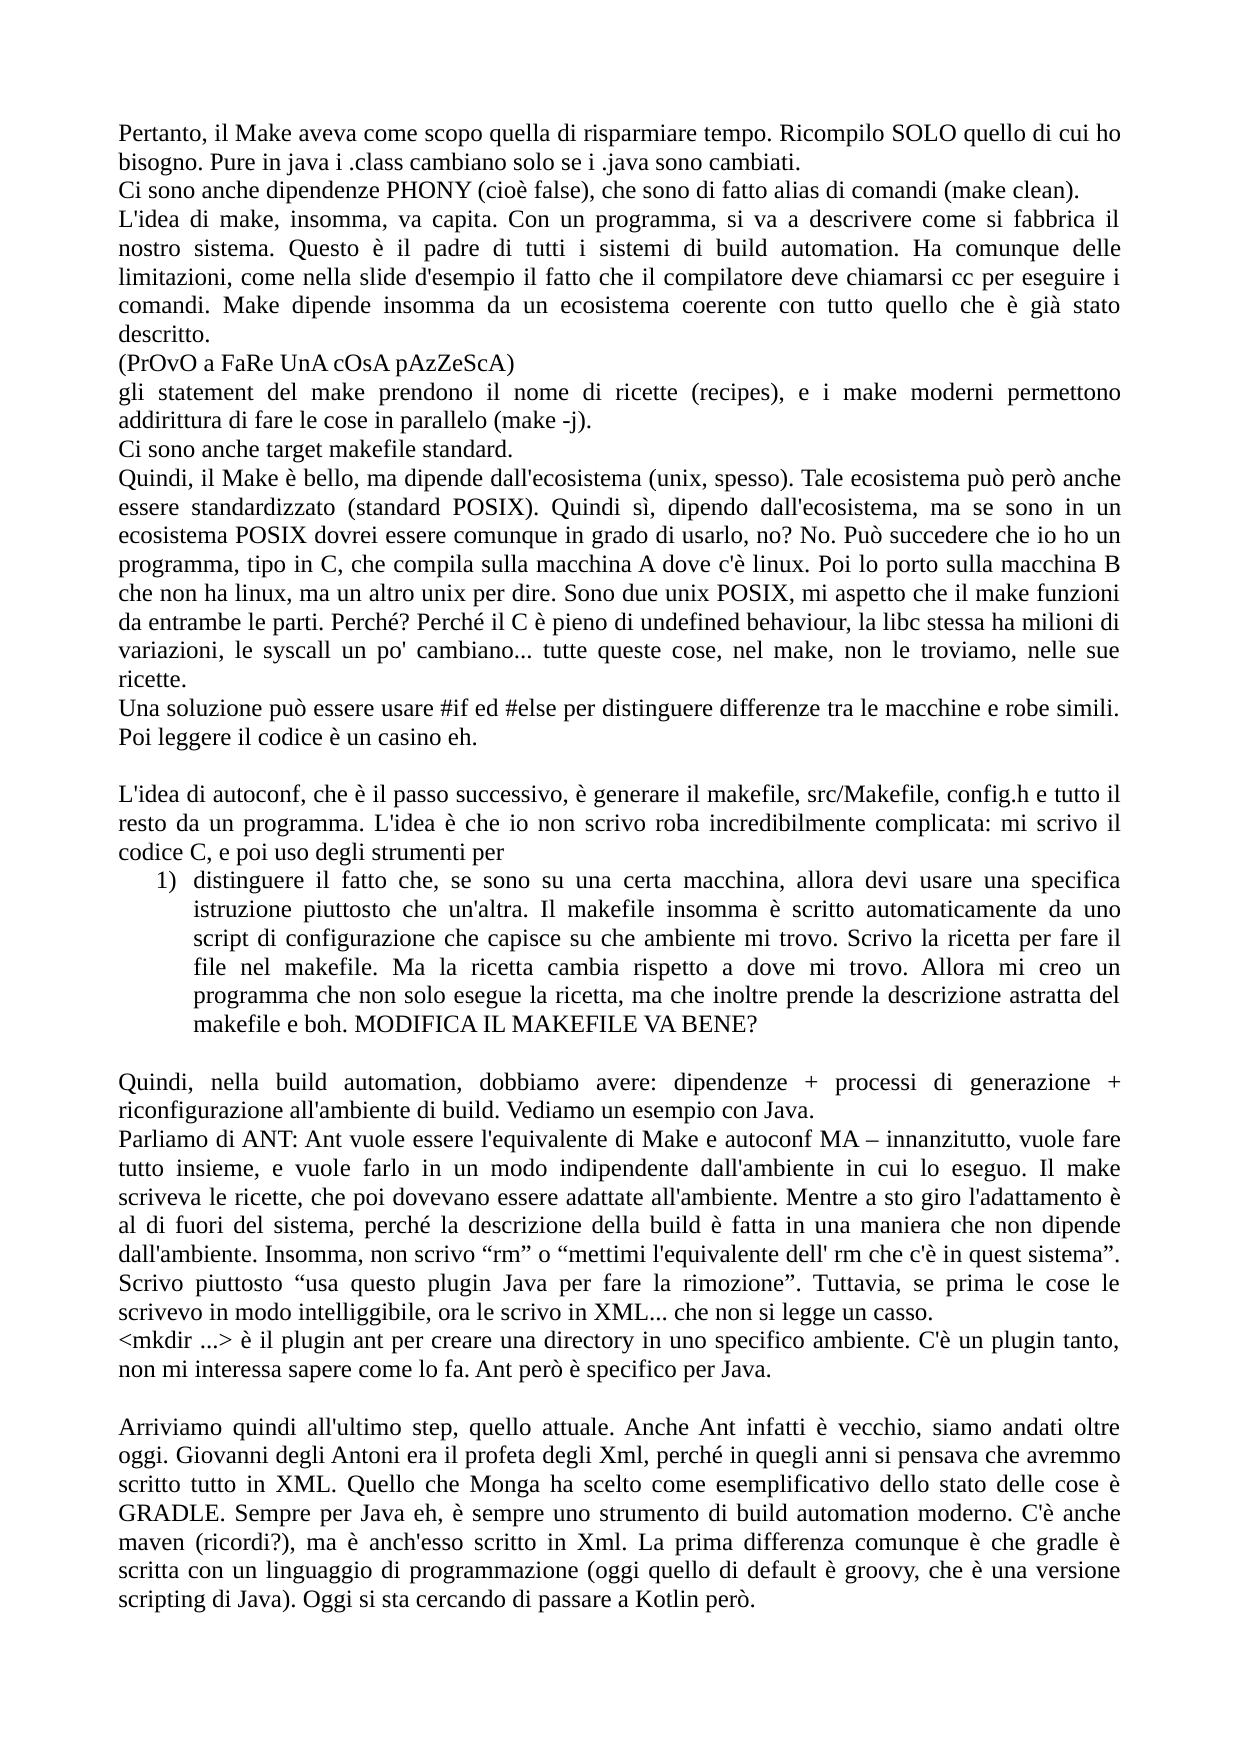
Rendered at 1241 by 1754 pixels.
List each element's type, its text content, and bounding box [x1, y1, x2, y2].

list distinguere il fatto che, se sono su una certa macchina, allora devi usare una specifica istruzione piuttosto che un'altra. Il makefile insomma è scritto automaticamente da uno script di configurazione che capisce su che ambiente mi trovo. Scrivo la ricetta per fare il file nel makefile. Ma la ricetta cambia rispetto a dove mi trovo. Allora mi creo un programma che non solo esegue la ricetta, ma che inoltre prende la descrizione astratta del makefile e boh. MODIFICA IL MAKEFILE VA BENE? [156, 866, 1122, 1038]
text Una soluzione può essere usare #if ed #else per distinguere differenze tra le macchine e robe simili. Poi leggere il codice è un casino eh. [118, 693, 1122, 751]
text Ci sono anche target makefile standard. [118, 434, 1122, 463]
text L'idea di autoconf, che è il passo successivo, è generare il makefile, src/Makefile, config.h e tutto il resto da un programma. L'idea è che io non scrivo roba incredibilmente complicata: mi scrivo il codice C, e poi uso degli strumenti per [118, 779, 1122, 866]
text gli statement del make prendono il nome di ricette (recipes), e i make moderni permettono addirittura di fare le cose in parallelo (make -j). [118, 377, 1122, 434]
text <mkdir ...> è il plugin ant per creare una directory in uno specifico ambiente. C'è un plugin tanto, non mi interessa sapere come lo fa. Ant però è specifico per Java. [118, 1326, 1122, 1383]
text L'idea di make, insomma, va capita. Con un programma, si va a descrivere come si fabbrica il nostro sistema. Questo è il padre di tutti i sistemi di build automation. Ha comunque delle limitazioni, come nella slide d'esempio il fatto che il compilatore deve chiamarsi cc per eseguire i comandi. Make dipende insomma da un ecosistema coerente con tutto quello che è già stato descritto. [118, 204, 1122, 348]
text Pertanto, il Make aveva come scopo quella di risparmiare tempo. Ricompilo SOLO quello di cui ho bisogno. Pure in java i .class cambiano solo se i .java sono cambiati. [118, 118, 1122, 176]
text Arriviamo quindi all'ultimo step, quello attuale. Anche Ant infatti è vecchio, siamo andati oltre oggi. Giovanni degli Antoni era il profeta degli Xml, perché in quegli anni si pensava che avremmo scritto tutto in XML. Quello che Monga ha scelto come esemplificativo dello stato delle cose è GRADLE. Sempre per Java eh, è sempre uno strumento di build automation moderno. C'è anche maven (ricordi?), ma è anch'esso scritto in Xml. La prima differenza comunque è che gradle è scritta con un linguaggio di programmazione (oggi quello di default è groovy, che è una versione scripting di Java). Oggi si sta cercando di passare a Kotlin però. [118, 1412, 1122, 1613]
text Quindi, il Make è bello, ma dipende dall'ecosistema (unix, spesso). Tale ecosistema può però anche essere standardizzato (standard POSIX). Quindi sì, dipendo dall'ecosistema, ma se sono in un ecosistema POSIX dovrei essere comunque in grado di usarlo, no? No. Può succedere che io ho un programma, tipo in C, che compila sulla macchina A dove c'è linux. Poi lo porto sulla macchina B che non ha linux, ma un altro unix per dire. Sono due unix POSIX, mi aspetto che il make funzioni da entrambe le parti. Perché? Perché il C è pieno di undefined behaviour, la libc stessa ha milioni di variazioni, le syscall un po' cambiano... tutte queste cose, nel make, non le troviamo, nelle sue ricette. [118, 463, 1122, 693]
text Ci sono anche dipendenze PHONY (cioè false), che sono di fatto alias di comandi (make clean). [118, 176, 1122, 204]
text Quindi, nella build automation, dobbiamo avere: dipendenze + processi di generazione + riconfigurazione all'ambiente di build. Vediamo un esempio con Java. [118, 1067, 1122, 1124]
text (PrOvO a FaRe UnA cOsA pAzZeScA) [118, 348, 1122, 377]
text Parliamo di ANT: Ant vuole essere l'equivalente di Make e autoconf MA – innanzitutto, vuole fare tutto insieme, e vuole farlo in un modo indipendente dall'ambiente in cui lo eseguo. Il make scriveva le ricette, che poi dovevano essere adattate all'ambiente. Mentre a sto giro l'adattamento è al di fuori del sistema, perché la descrizione della build è fatta in una maniera che non dipende dall'ambiente. Insomma, non scrivo “rm” o “mettimi l'equivalente dell' rm che c'è in quest sistema”. Scrivo piuttosto “usa questo plugin Java per fare la rimozione”. Tuttavia, se prima le cose le scrivevo in modo intelliggibile, ora le scrivo in XML... che non si legge un casso. [118, 1124, 1122, 1326]
